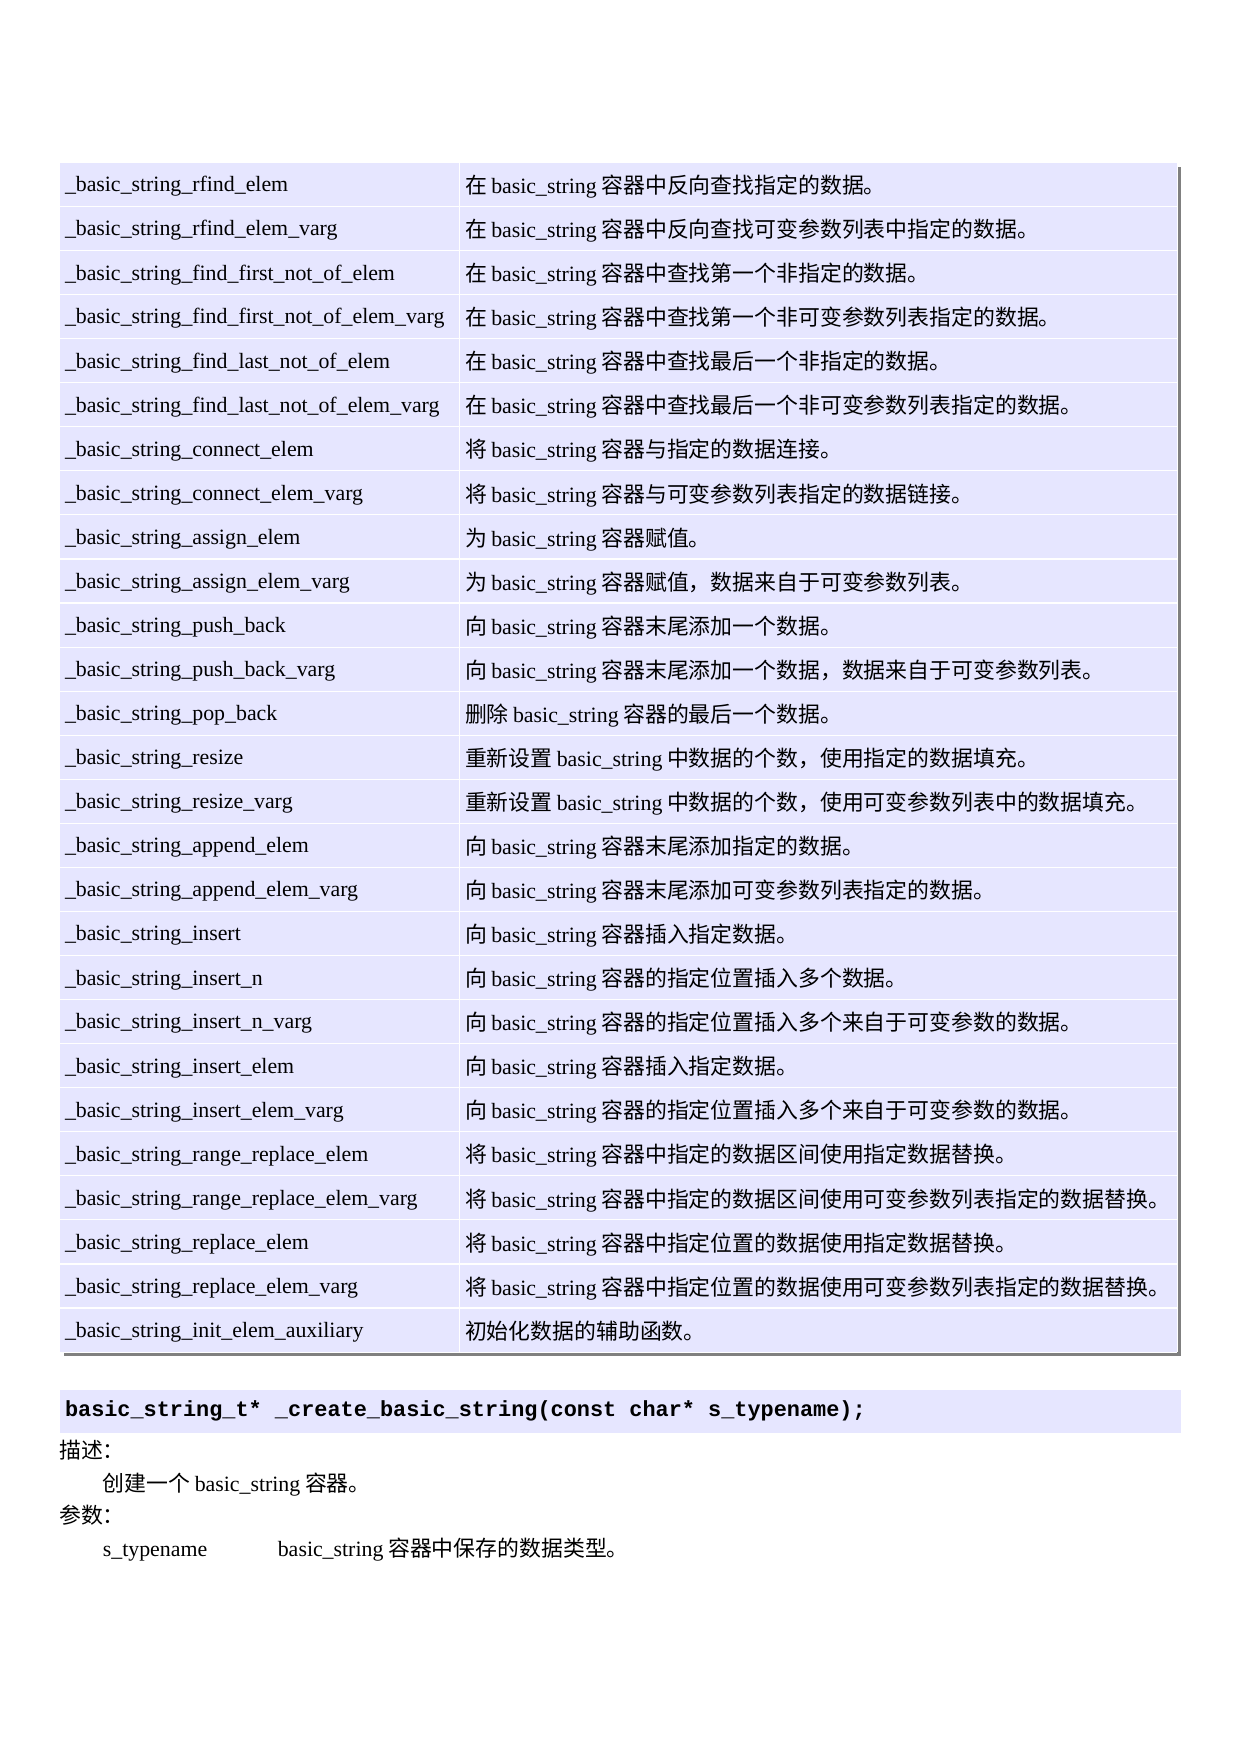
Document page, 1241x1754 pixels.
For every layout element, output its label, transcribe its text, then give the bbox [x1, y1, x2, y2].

table_cell _basic_string_find_last_not_of_elem_varg [60, 383, 459, 426]
table_cell 向basic_string容器的指定位置插入多个来自于可变参数的数据。 [460, 1088, 1177, 1131]
table_cell _basic_string_resize_varg [60, 780, 459, 823]
table_cell 将basic_string容器与可变参数列表指定的数据链接。 [460, 471, 1177, 514]
table_cell _basic_string_insert_n [60, 956, 459, 999]
table_cell 删除basic_string容器的最后一个数据。 [460, 692, 1177, 735]
table_cell _basic_string_resize [60, 736, 459, 779]
table_cell _basic_string_append_elem [60, 824, 459, 867]
table_cell 在basic_string容器中反向查找指定的数据。 [460, 163, 1177, 206]
table_cell 向basic_string容器的指定位置插入多个数据。 [460, 956, 1177, 999]
table_cell _basic_string_push_back_varg [60, 648, 459, 691]
table_cell _basic_string_rfind_elem_varg [60, 207, 459, 250]
table_cell 将basic_string容器中指定位置的数据使用可变参数列表指定的数据替换。 [460, 1265, 1177, 1307]
table_cell _basic_string_assign_elem_varg [60, 560, 459, 602]
text 创建一个basic_string容器。 [59, 1466, 1181, 1498]
table_header basic_string_t* _create_basic_string(const char* s_typename); [60, 1390, 1181, 1433]
table_cell 向basic_string容器末尾添加一个数据。 [460, 604, 1177, 647]
table_cell 重新设置basic_string中数据的个数，使用可变参数列表中的数据填充。 [460, 780, 1177, 823]
table_cell 在basic_string容器中查找最后一个非可变参数列表指定的数据。 [460, 383, 1177, 426]
table_cell _basic_string_insert_elem [60, 1044, 459, 1087]
table_cell _basic_string_pop_back [60, 692, 459, 735]
table_cell 将basic_string容器中指定的数据区间使用指定数据替换。 [460, 1132, 1177, 1175]
table_cell _basic_string_assign_elem [60, 515, 459, 558]
table_cell 在basic_string容器中查找第一个非指定的数据。 [460, 251, 1177, 294]
text 参数： [59, 1498, 1181, 1531]
table_cell 为basic_string容器赋值。 [460, 515, 1177, 558]
table_cell _basic_string_init_elem_auxiliary [60, 1309, 459, 1352]
table_cell _basic_string_push_back [60, 604, 459, 647]
table_cell 在basic_string容器中反向查找可变参数列表中指定的数据。 [460, 207, 1177, 250]
table_cell 将basic_string容器与指定的数据连接。 [460, 427, 1177, 470]
text 描述： [59, 1434, 1181, 1466]
table_cell _basic_string_connect_elem_varg [60, 471, 459, 514]
table_cell _basic_string_replace_elem [60, 1220, 459, 1263]
table_cell _basic_string_find_first_not_of_elem [60, 251, 459, 294]
table_cell 重新设置basic_string中数据的个数，使用指定的数据填充。 [460, 736, 1177, 779]
table_cell 向basic_string容器插入指定数据。 [460, 1044, 1177, 1087]
table_cell 向basic_string容器插入指定数据。 [460, 912, 1177, 955]
table_cell _basic_string_connect_elem [60, 427, 459, 470]
table_cell _basic_string_insert_n_varg [60, 1000, 459, 1043]
text s_typename basic_string容器中保存的数据类型。 [59, 1531, 1181, 1563]
table_cell _basic_string_insert_elem_varg [60, 1088, 459, 1131]
table_cell 向basic_string容器末尾添加指定的数据。 [460, 824, 1177, 867]
table_cell _basic_string_replace_elem_varg [60, 1265, 459, 1307]
table_cell 向basic_string容器末尾添加一个数据，数据来自于可变参数列表。 [460, 648, 1177, 691]
table_cell 为basic_string容器赋值，数据来自于可变参数列表。 [460, 560, 1177, 602]
table_cell _basic_string_append_elem_varg [60, 868, 459, 911]
table_cell 在basic_string容器中查找第一个非可变参数列表指定的数据。 [460, 295, 1177, 338]
table_cell _basic_string_find_last_not_of_elem [60, 339, 459, 382]
table_cell 在basic_string容器中查找最后一个非指定的数据。 [460, 339, 1177, 382]
table_cell 向basic_string容器末尾添加可变参数列表指定的数据。 [460, 868, 1177, 911]
table_cell _basic_string_insert [60, 912, 459, 955]
table_cell _basic_string_range_replace_elem [60, 1132, 459, 1175]
table_cell 将basic_string容器中指定位置的数据使用指定数据替换。 [460, 1220, 1177, 1263]
table_cell 向basic_string容器的指定位置插入多个来自于可变参数的数据。 [460, 1000, 1177, 1043]
table_cell 初始化数据的辅助函数。 [460, 1309, 1177, 1352]
table_cell _basic_string_find_first_not_of_elem_varg [60, 295, 459, 338]
table_cell 将basic_string容器中指定的数据区间使用可变参数列表指定的数据替换。 [460, 1176, 1177, 1219]
table_cell _basic_string_rfind_elem [60, 163, 459, 206]
table_cell _basic_string_range_replace_elem_varg [60, 1176, 459, 1219]
